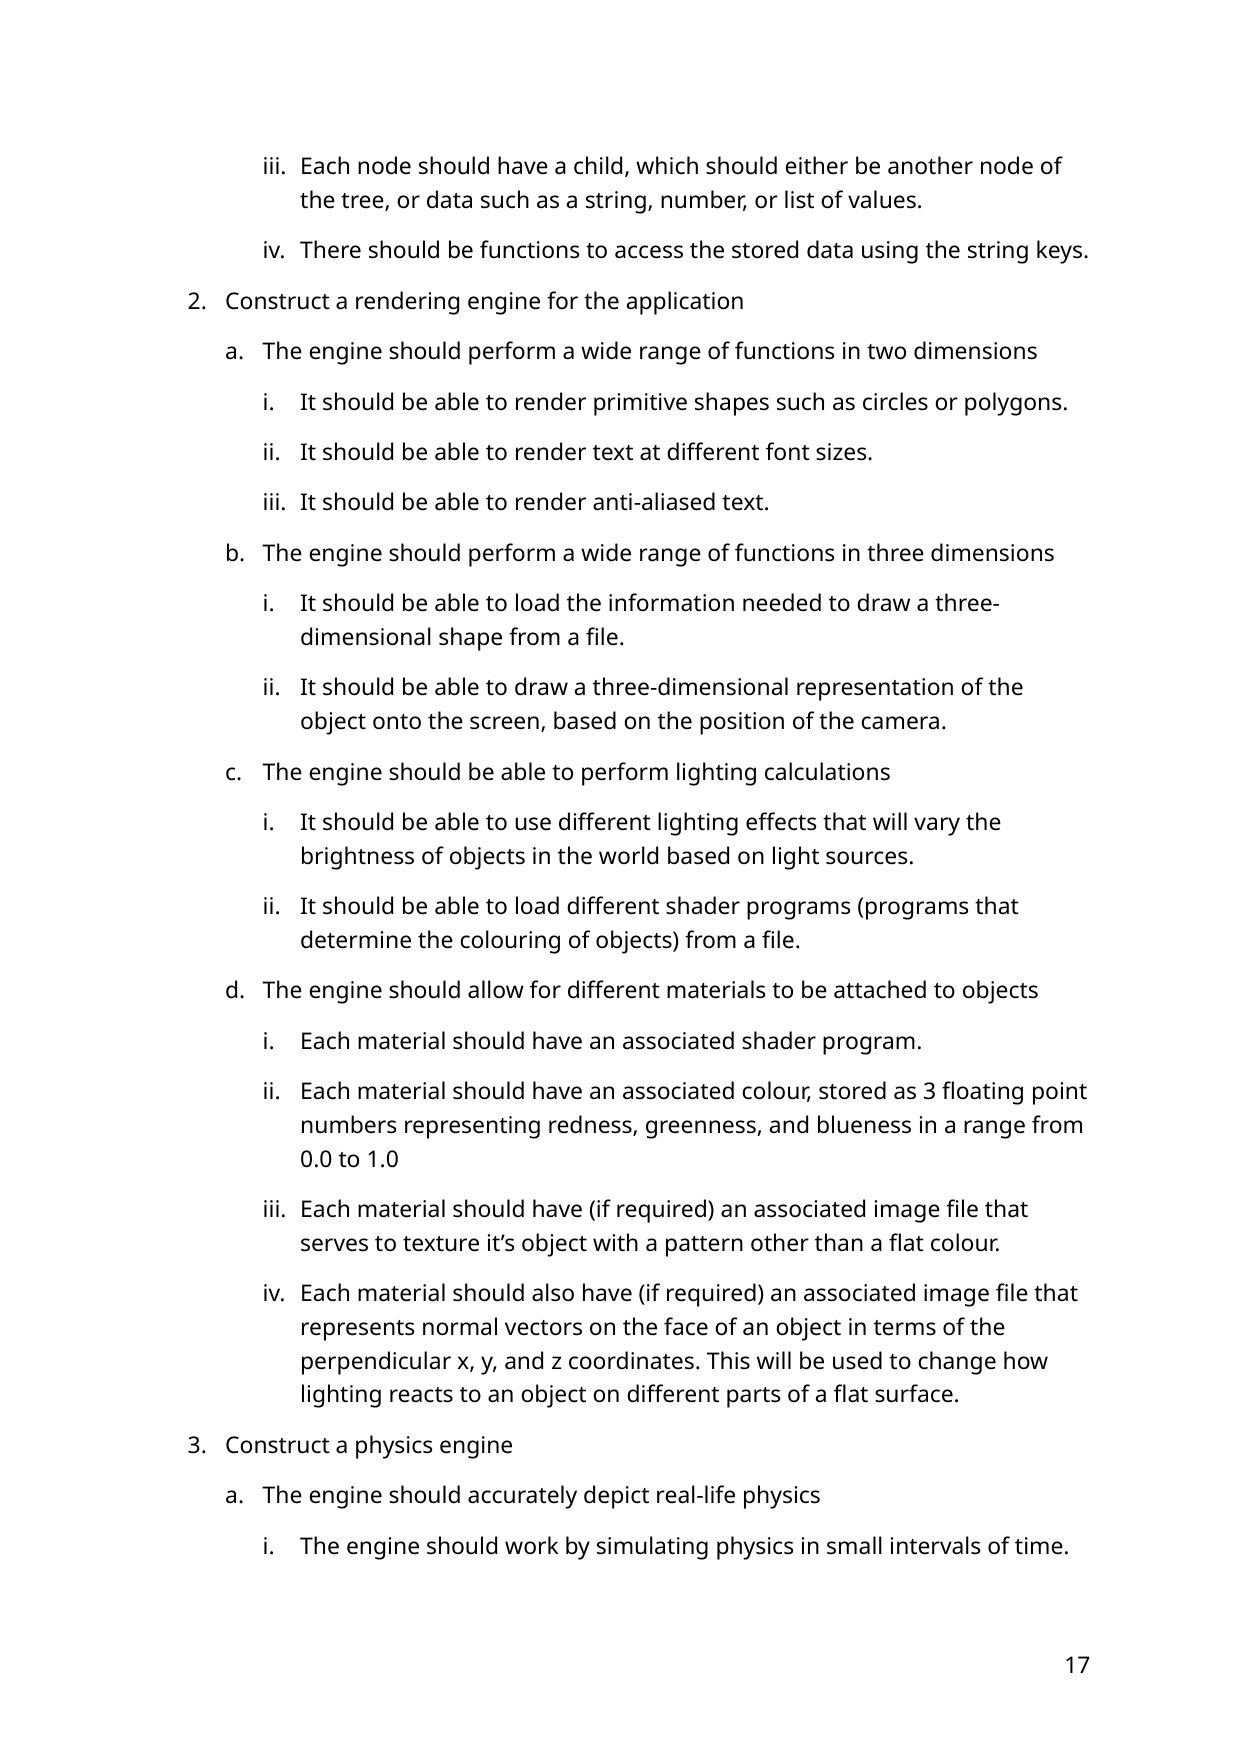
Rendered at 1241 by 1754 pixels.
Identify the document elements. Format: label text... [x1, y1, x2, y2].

list The engine should accurately depict real-life physics [225, 1479, 1090, 1510]
list It should be able to load the information needed to draw a three-dimensional shape from a file. [262, 587, 1090, 652]
list Construct a rendering engine for the application [187, 284, 1090, 316]
list It should be able to render text at different font sizes. [262, 436, 1090, 467]
list There should be functions to access the stored data using the string keys. [262, 234, 1090, 265]
list Construct a physics engine [187, 1429, 1090, 1460]
list The engine should allow for different materials to be attached to objects [225, 974, 1090, 1005]
list Each material should have an associated shader program. [262, 1024, 1090, 1056]
list Each material should have (if required) an associated image file that serves to texture it’s object with a pattern other than a flat colour. [262, 1193, 1090, 1258]
list Each node should have a child, which should either be another node of the tree, or data such as a string, number, or list of values. [262, 150, 1090, 215]
list Each material should have an associated colour, stored as 3 floating point numbers representing redness, greenness, and blueness in a range from 0.0 to 1.0 [262, 1075, 1090, 1174]
list Each material should also have (if required) an associated image file that represents normal vectors on the face of an object in terms of the perpendicular x, y, and z coordinates. This will be used to change how lighting reacts to an object on different parts of a flat surface. [262, 1277, 1090, 1409]
list It should be able to load different shader programs (programs that determine the colouring of objects) from a file. [262, 890, 1090, 955]
list The engine should work by simulating physics in small intervals of time. [262, 1529, 1090, 1561]
list It should be able to render anti-aliased text. [262, 486, 1090, 517]
list It should be able to draw a three-dimensional representation of the object onto the screen, based on the position of the camera. [262, 671, 1090, 736]
list The engine should be able to perform lighting calculations [225, 755, 1090, 787]
list The engine should perform a wide range of functions in three dimensions [225, 537, 1090, 568]
list It should be able to render primitive shapes such as circles or polygons. [262, 385, 1090, 417]
list The engine should perform a wide range of functions in two dimensions [225, 335, 1090, 366]
list It should be able to use different lighting effects that will vary the brightness of objects in the world based on light sources. [262, 806, 1090, 871]
